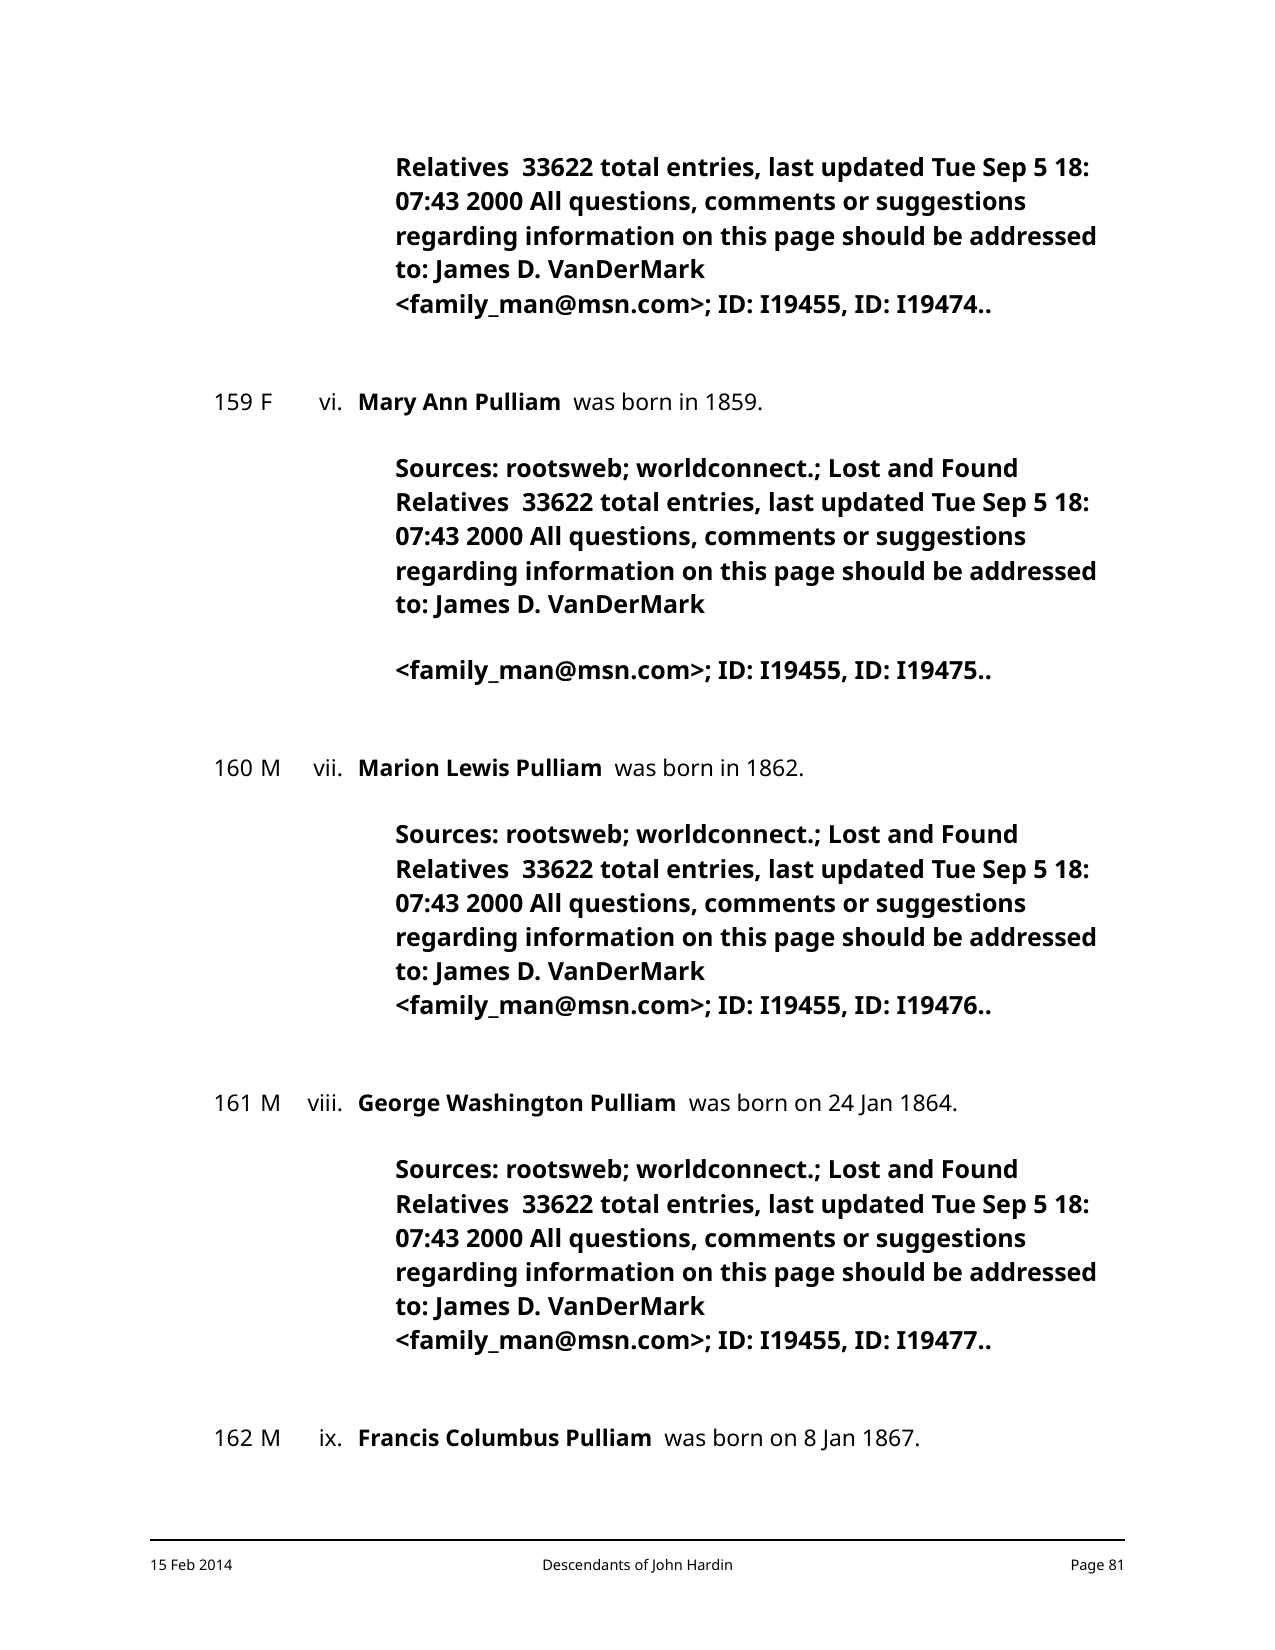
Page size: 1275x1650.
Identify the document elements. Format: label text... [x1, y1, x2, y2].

text to: James D. VanDerMark [395, 252, 1125, 286]
text Relatives 33622 total entries, last updated Tue Sep 5 18: [395, 851, 1125, 885]
text 162 M ix. Francis Columbus Pulliam was born on 8 Jan 1867. [150, 1422, 1125, 1453]
text Sources: rootsweb; worldconnect.; Lost and Found [395, 451, 1125, 485]
text Relatives 33622 total entries, last updated Tue Sep 5 18: [395, 1186, 1125, 1220]
text <family_man@msn.com>; ID: I19455, ID: I19476.. [395, 987, 1125, 1022]
text 160 M vii. Marion Lewis Pulliam was born in 1862. [150, 752, 1125, 783]
text Relatives 33622 total entries, last updated Tue Sep 5 18: [395, 485, 1125, 519]
text Sources: rootsweb; worldconnect.; Lost and Found [395, 1152, 1125, 1186]
text 159 F vi. Mary Ann Pulliam was born in 1859. [150, 386, 1125, 417]
text 161 M viii. George Washington Pulliam was born on 24 Jan 1864. [150, 1087, 1125, 1118]
text <family_man@msn.com>; ID: I19455, ID: I19475.. [395, 652, 1125, 687]
text 07:43 2000 All questions, comments or suggestions [395, 1220, 1125, 1254]
text 07:43 2000 All questions, comments or suggestions [395, 184, 1125, 218]
text 07:43 2000 All questions, comments or suggestions [395, 885, 1125, 919]
text regarding information on this page should be addressed [395, 553, 1125, 587]
text regarding information on this page should be addressed [395, 919, 1125, 953]
text Relatives 33622 total entries, last updated Tue Sep 5 18: [395, 150, 1125, 184]
text <family_man@msn.com>; ID: I19455, ID: I19477.. [395, 1322, 1125, 1357]
text regarding information on this page should be addressed [395, 1254, 1125, 1288]
text <family_man@msn.com>; ID: I19455, ID: I19474.. [395, 286, 1125, 320]
text Sources: rootsweb; worldconnect.; Lost and Found [395, 817, 1125, 851]
text to: James D. VanDerMark [395, 587, 1125, 621]
text to: James D. VanDerMark [395, 1288, 1125, 1322]
text 07:43 2000 All questions, comments or suggestions [395, 519, 1125, 553]
text to: James D. VanDerMark [395, 953, 1125, 987]
text regarding information on this page should be addressed [395, 218, 1125, 252]
